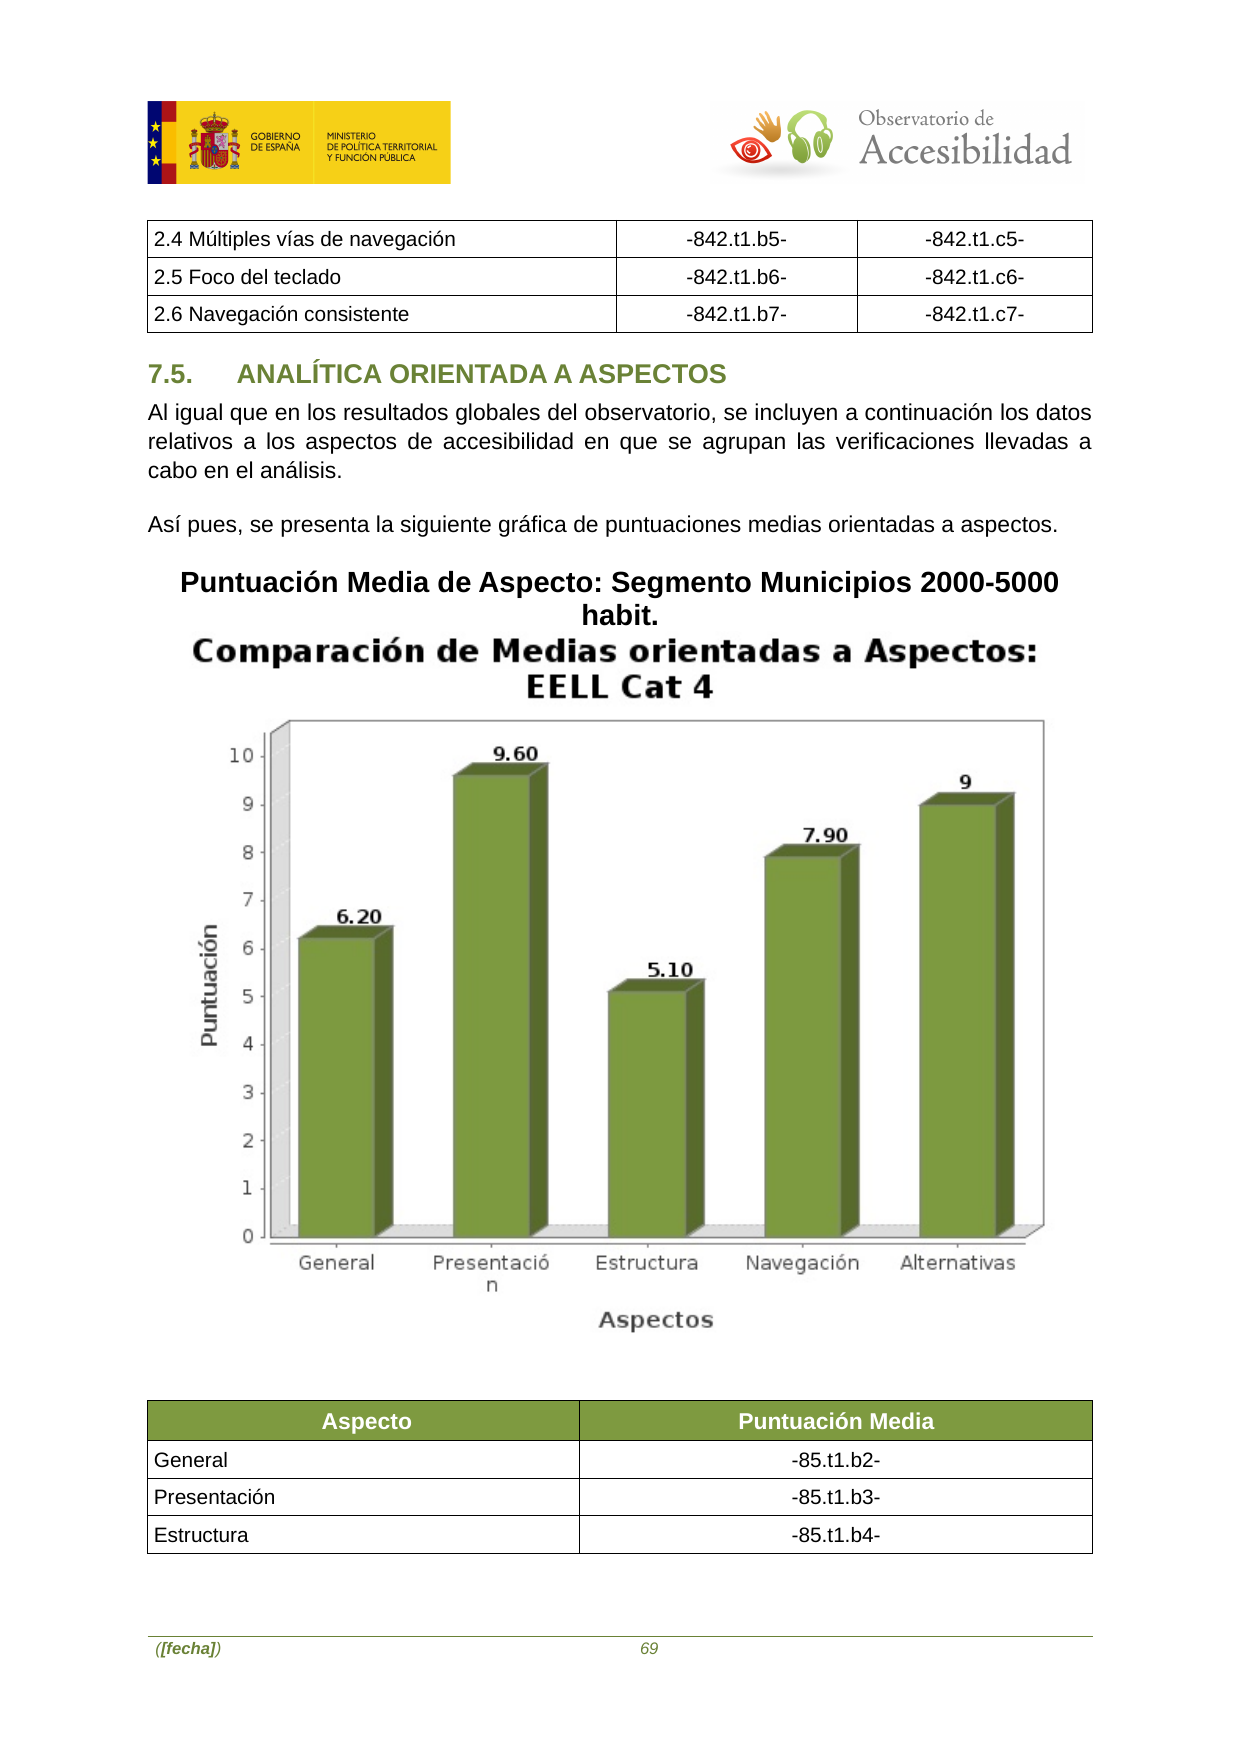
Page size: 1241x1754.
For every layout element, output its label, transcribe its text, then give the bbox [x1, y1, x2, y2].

text Puntuación Media de Aspecto: Segmento Municipios 2000-5000 habit. [148, 565, 1092, 632]
table_cell -842.t1.b6- [617, 258, 857, 295]
table_cell Presentación [148, 1479, 579, 1515]
table_cell -85.t1.b3- [580, 1479, 1092, 1515]
table_header Puntuación Media [580, 1401, 1092, 1440]
picture [147, 101, 451, 184]
text Así pues, se presenta la siguiente gráfica de puntuaciones medias orientadas a aspectos. [148, 511, 1092, 537]
text Al igual que en los resultados globales del observatorio, se incluyen a continuación los datos relativos a los aspectos de accesibilidad en que se agrupan las verificaciones llevadas a cabo en el análisis. [148, 399, 1092, 483]
table_cell 2.4 Múltiples vías de navegación [148, 221, 616, 257]
table_cell Estructura [148, 1516, 579, 1553]
picture [710, 101, 1086, 184]
subtitle Analítica orientada a aspectos [148, 358, 1092, 389]
table_header Aspecto [148, 1401, 579, 1440]
table_cell -85.t1.b2- [580, 1441, 1092, 1478]
table_cell -842.t1.b5- [617, 221, 857, 257]
table_cell -842.t1.b7- [617, 296, 857, 332]
table_cell 2.6 Navegación consistente [148, 296, 616, 332]
table_cell -85.t1.b4- [580, 1516, 1092, 1553]
table_cell 2.5 Foco del teclado [148, 258, 616, 295]
table_cell -842.t1.c6- [858, 258, 1092, 295]
picture [178, 631, 1062, 1342]
table_cell -842.t1.c7- [858, 296, 1092, 332]
table_cell General [148, 1441, 579, 1478]
table_cell -842.t1.c5- [858, 221, 1092, 257]
